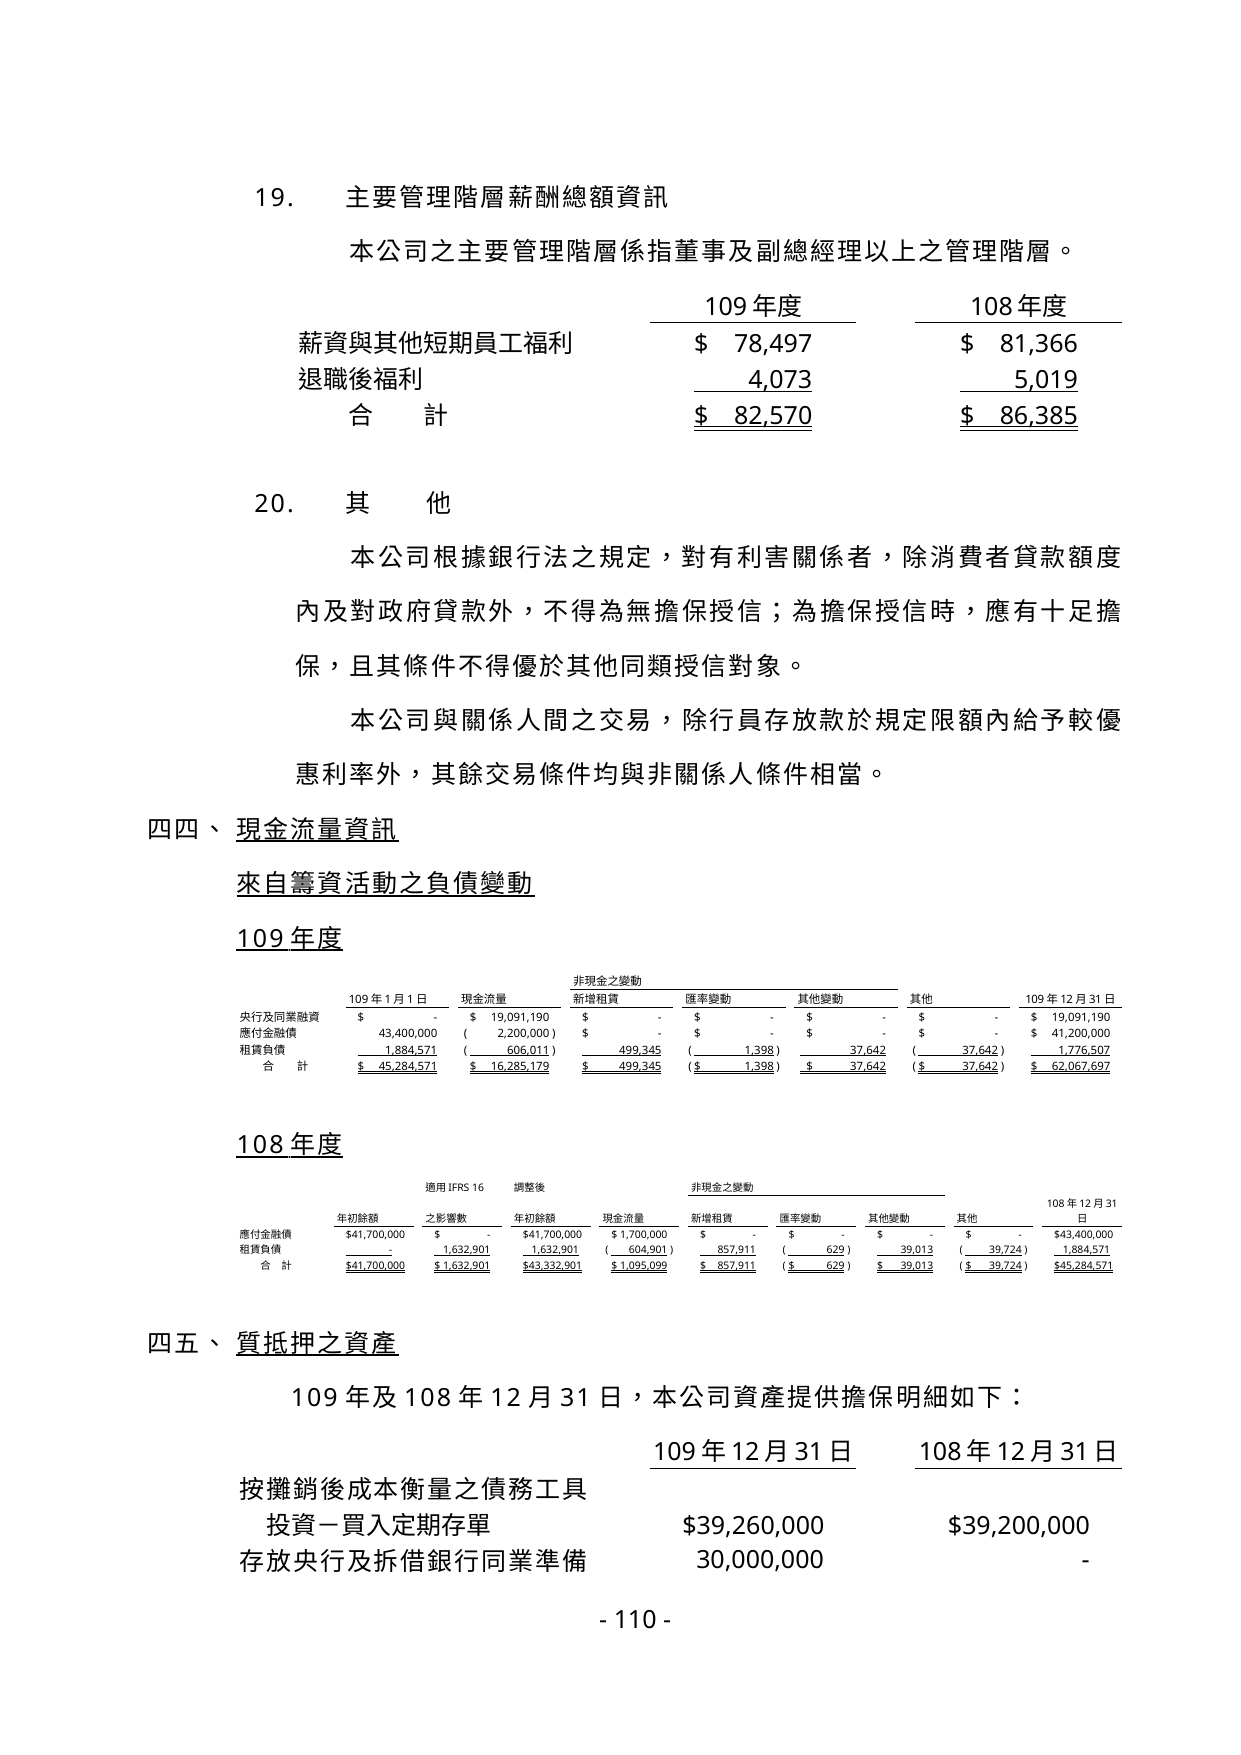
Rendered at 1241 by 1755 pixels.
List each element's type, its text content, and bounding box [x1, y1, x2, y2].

table_cell [337, 1024, 346, 1041]
text 本公司之主要管理階層係指董事及副總經理以上之管理階層。 [295, 232, 1122, 268]
table_cell $ 41,200,000 [1019, 1024, 1122, 1041]
table_cell $ 41,700,000 [511, 1227, 591, 1242]
table_cell [502, 1226, 511, 1242]
table_cell $ - [954, 1227, 1033, 1242]
table_cell 匯率變動 [682, 990, 786, 1007]
table_cell 5,019 [915, 360, 1122, 396]
table_cell $ 41,700,000 [334, 1227, 413, 1242]
table_cell [414, 1195, 422, 1226]
table_cell $ 45,284,571 [1042, 1257, 1122, 1272]
table_cell $ 62,067,697 [1019, 1058, 1122, 1074]
table_cell $ - [865, 1227, 945, 1242]
table_cell [561, 1041, 570, 1057]
table_header 調整後 [511, 1179, 591, 1194]
table_header [599, 1179, 679, 1194]
table_cell [325, 1242, 334, 1257]
table_cell [898, 1007, 907, 1024]
table_header [1019, 973, 1122, 989]
table_cell 匯率變動 [776, 1196, 856, 1226]
table_header [414, 1179, 422, 1194]
table_cell 應付金融債 [236, 1226, 325, 1242]
table_cell [1010, 1058, 1019, 1074]
table_cell $ 39,200,000 [915, 1469, 1122, 1542]
table_cell [768, 1242, 776, 1257]
table_cell $ 857,911 [688, 1257, 768, 1272]
table_cell 109年1月1日 [346, 989, 449, 1007]
table_cell [786, 1058, 794, 1074]
table_cell [898, 989, 907, 1007]
table_cell $ - [682, 1024, 786, 1041]
table_cell 按攤銷後成本衡量之債務工具投資－買入定期存單 [236, 1468, 591, 1542]
table_cell [591, 1242, 599, 1257]
text 108年度 [236, 1125, 1122, 1161]
table_header [346, 973, 449, 989]
table_cell ( 37,642 ) [907, 1041, 1010, 1057]
table_cell $ 39,013 [865, 1257, 945, 1272]
table_cell $ 43,332,901 [511, 1257, 591, 1272]
table_cell 現金流量 [599, 1195, 679, 1226]
table_cell 薪資與其他短期員工福利 [295, 322, 591, 359]
table_cell 499,345 [570, 1041, 673, 1057]
table_cell [414, 1226, 422, 1242]
table_cell $ - [794, 1008, 898, 1024]
text 本公司與關係人間之交易，除行員存放款於規定限額內給予較優惠利率外，其餘交易條件均與非關係人條件相當。 [295, 701, 1122, 791]
table_cell ( $ 1,398 ) [682, 1058, 786, 1074]
table_cell [786, 1041, 794, 1057]
table_cell [768, 1196, 776, 1226]
table_cell 其他 [907, 989, 1010, 1007]
table_cell [898, 1041, 907, 1057]
text 109年度 [236, 918, 1122, 954]
table_cell [856, 1242, 865, 1257]
table_cell [786, 1007, 794, 1024]
table_cell ( 604,901 ) [599, 1242, 679, 1257]
table_cell [414, 1257, 422, 1272]
table_cell [1010, 1041, 1019, 1057]
table_cell 央行及同業融資 [236, 1007, 337, 1024]
table_cell $ 19,091,190 [458, 1008, 561, 1024]
table_cell $ - [776, 1227, 856, 1242]
table_cell $ 41,700,000 [334, 1257, 413, 1272]
table_cell $ 16,285,179 [458, 1058, 561, 1074]
table_cell [898, 1058, 907, 1074]
table_cell 合 計 [236, 1257, 325, 1272]
table_header [236, 1179, 325, 1194]
table_header [502, 1179, 511, 1194]
table_cell [591, 1257, 599, 1272]
table_cell [856, 360, 915, 396]
table_header 108年度 [915, 286, 1122, 322]
table_header [591, 286, 650, 322]
table_cell ( $ 39,724 ) [954, 1257, 1033, 1272]
table_cell [325, 1257, 334, 1272]
table_cell [449, 989, 458, 1007]
table_header [945, 1179, 953, 1194]
table_cell $ - [688, 1227, 768, 1242]
table_header [458, 973, 561, 989]
table_cell [1010, 989, 1019, 1007]
table_cell $ 82,570 [650, 396, 856, 432]
table_cell [337, 1058, 346, 1074]
table_cell $ 499,345 [570, 1058, 673, 1074]
table_cell [856, 1542, 915, 1578]
table_cell ( 1,398 ) [682, 1041, 786, 1057]
table_cell $ 1,632,901 [422, 1257, 502, 1272]
table_header [591, 1432, 649, 1468]
table_cell $ 37,642 [794, 1058, 898, 1074]
table_cell [679, 1257, 688, 1272]
table_cell [591, 322, 650, 359]
table_cell [337, 989, 346, 1007]
table_cell 857,911 [688, 1242, 768, 1257]
table_header [954, 1179, 1033, 1194]
table_cell 存放央行及拆借銀行同業準備 [236, 1542, 591, 1578]
table_cell [502, 1195, 511, 1226]
table_cell $ - [907, 1008, 1010, 1024]
table_cell [1033, 1242, 1042, 1257]
table_cell 109年12月31日 [1019, 989, 1122, 1007]
table_cell $ 19,091,190 [1019, 1008, 1122, 1024]
table_cell 其他變動 [794, 990, 898, 1007]
table_cell 現金流量 [458, 989, 561, 1007]
table_cell $ 45,284,571 [346, 1058, 449, 1074]
text 四五、 質抵押之資產 [148, 1323, 1122, 1359]
table_header [337, 973, 346, 989]
table_cell [1033, 1257, 1042, 1272]
table_cell [768, 1257, 776, 1272]
table_cell [1010, 1007, 1019, 1024]
table_cell $ - [346, 1008, 449, 1024]
table_cell $ 78,497 [650, 323, 856, 359]
table_cell ( $ 37,642 ) [907, 1058, 1010, 1074]
table_cell [856, 1196, 865, 1226]
table_cell [449, 1058, 458, 1074]
table_cell 30,000,000 [650, 1542, 856, 1578]
table_cell [856, 396, 915, 432]
table_cell [856, 322, 915, 359]
table_cell [591, 1468, 649, 1542]
table_cell [591, 1226, 599, 1242]
table_cell [945, 1242, 953, 1257]
table_cell 108年12月31日 [1042, 1195, 1122, 1226]
table_header [325, 1179, 334, 1194]
table_header [295, 286, 591, 322]
table_cell 之影響數 [422, 1195, 502, 1226]
table_cell [502, 1257, 511, 1272]
table_cell 年初餘額 [334, 1195, 413, 1226]
table_cell $ 1,095,099 [599, 1257, 679, 1272]
table_cell 1,884,571 [346, 1041, 449, 1057]
table_cell 合 計 [295, 396, 591, 432]
table_cell [1033, 1195, 1042, 1226]
table_header 108年12月31日 [915, 1432, 1122, 1468]
text 19. 主要管理階層薪酬總額資訊 [254, 177, 1122, 213]
table_cell [236, 1195, 325, 1226]
table_cell [325, 1195, 334, 1226]
table_cell $ - [570, 1008, 673, 1024]
table_cell [591, 360, 650, 396]
table_cell [449, 1041, 458, 1057]
table_cell $ 39,260,000 [650, 1469, 856, 1542]
table_header 109年12月31日 [650, 1432, 856, 1468]
table_cell 37,642 [794, 1041, 898, 1057]
table_cell [591, 1195, 599, 1226]
table_cell [449, 1007, 458, 1024]
table_header [236, 1432, 591, 1468]
text 來自籌資活動之負債變動 [236, 864, 1122, 900]
table_cell 其他變動 [865, 1196, 945, 1226]
table_cell [502, 1242, 511, 1257]
table_cell 應付金融債 [236, 1024, 337, 1041]
table_cell [449, 1024, 458, 1041]
table_cell [673, 1058, 682, 1074]
table_cell [673, 990, 682, 1007]
table_cell ( $ 629 ) [776, 1257, 856, 1272]
table_cell [591, 1542, 649, 1578]
table_cell [561, 1024, 570, 1041]
table_cell 新增租賃 [688, 1196, 768, 1226]
table_header [334, 1179, 413, 1194]
table_header [1010, 973, 1019, 989]
table_cell 合 計 [236, 1058, 337, 1074]
table_cell $ - [682, 1008, 786, 1024]
table_cell [786, 1024, 794, 1041]
table_cell 1,632,901 [511, 1242, 591, 1257]
table_cell - [915, 1542, 1122, 1578]
table_header 非現金之變動 [688, 1179, 945, 1194]
table_header [856, 1432, 915, 1468]
text 本公司根據銀行法之規定，對有利害關係者，除消費者貸款額度內及對政府貸款外，不得為無擔保授信；為擔保授信時，應有十足擔保，且其條件不得優於其他同類授信對象。 [295, 537, 1122, 682]
table_cell [679, 1195, 688, 1226]
table_cell [898, 1024, 907, 1041]
table_header 109年度 [650, 286, 856, 322]
table_cell [561, 1007, 570, 1024]
table_cell 1,884,571 [1042, 1242, 1122, 1257]
table_cell 租賃負債 [236, 1041, 337, 1057]
table_cell [325, 1226, 334, 1242]
table_cell [673, 1024, 682, 1041]
table_cell ( 39,724 ) [954, 1242, 1033, 1257]
table_cell 1,776,507 [1019, 1041, 1122, 1057]
table_cell 租賃負債 [236, 1242, 325, 1257]
table_cell 4,073 [650, 360, 856, 396]
table_cell [673, 1007, 682, 1024]
table_cell $ - [907, 1024, 1010, 1041]
table_cell [561, 1058, 570, 1074]
table_cell [679, 1226, 688, 1242]
table_cell [673, 1041, 682, 1057]
table_cell $ 81,366 [915, 323, 1122, 359]
table_cell [679, 1242, 688, 1257]
table_cell [856, 1468, 915, 1542]
text 四四、 現金流量資訊 [148, 809, 1122, 846]
table_cell 39,013 [865, 1242, 945, 1257]
table_cell $ - [794, 1024, 898, 1041]
table_header 非現金之變動 [570, 973, 898, 989]
table_cell [945, 1226, 953, 1242]
table_header [591, 1179, 599, 1194]
table_cell [337, 1007, 346, 1024]
table_header [898, 973, 907, 989]
table_cell [414, 1242, 422, 1257]
table_header [561, 973, 570, 989]
table_cell [856, 1226, 865, 1242]
table_cell [945, 1257, 953, 1272]
table_header [449, 973, 458, 989]
table_cell [561, 989, 570, 1007]
table_header [1033, 1179, 1042, 1194]
table_header [679, 1179, 688, 1194]
table_cell 1,632,901 [422, 1242, 502, 1257]
table_cell [856, 1257, 865, 1272]
table_cell [945, 1195, 953, 1226]
table_cell [1033, 1226, 1042, 1242]
table_cell ( 2,200,000 ) [458, 1024, 561, 1041]
table_header [907, 973, 1010, 989]
table_cell 43,400,000 [346, 1024, 449, 1041]
table_cell 年初餘額 [511, 1195, 591, 1226]
table_cell $ 43,400,000 [1042, 1227, 1122, 1242]
table_cell [1010, 1024, 1019, 1041]
text 109年及108年12月31日，本公司資產提供擔保明細如下： [236, 1377, 1122, 1414]
table_cell 其他 [954, 1195, 1033, 1226]
table_cell $ - [570, 1024, 673, 1041]
table_cell 退職後福利 [295, 360, 591, 396]
table_cell $ 86,385 [915, 396, 1122, 432]
table_cell [236, 989, 337, 1007]
table_cell [786, 990, 794, 1007]
table_cell [768, 1226, 776, 1242]
table_header [1042, 1179, 1122, 1194]
table_cell [337, 1041, 346, 1057]
table_cell [591, 396, 650, 432]
table_header [236, 973, 337, 989]
table_cell 新增租賃 [570, 990, 673, 1007]
table_cell $ 1,700,000 [599, 1227, 679, 1242]
text 20. 其 他 [254, 483, 1122, 519]
table_cell ( 606,011 ) [458, 1041, 561, 1057]
table_header 適用IFRS 16 [422, 1179, 502, 1194]
table_cell ( 629 ) [776, 1242, 856, 1257]
table_cell - [334, 1242, 413, 1257]
table_cell $ - [422, 1227, 502, 1242]
table_header [856, 286, 915, 322]
